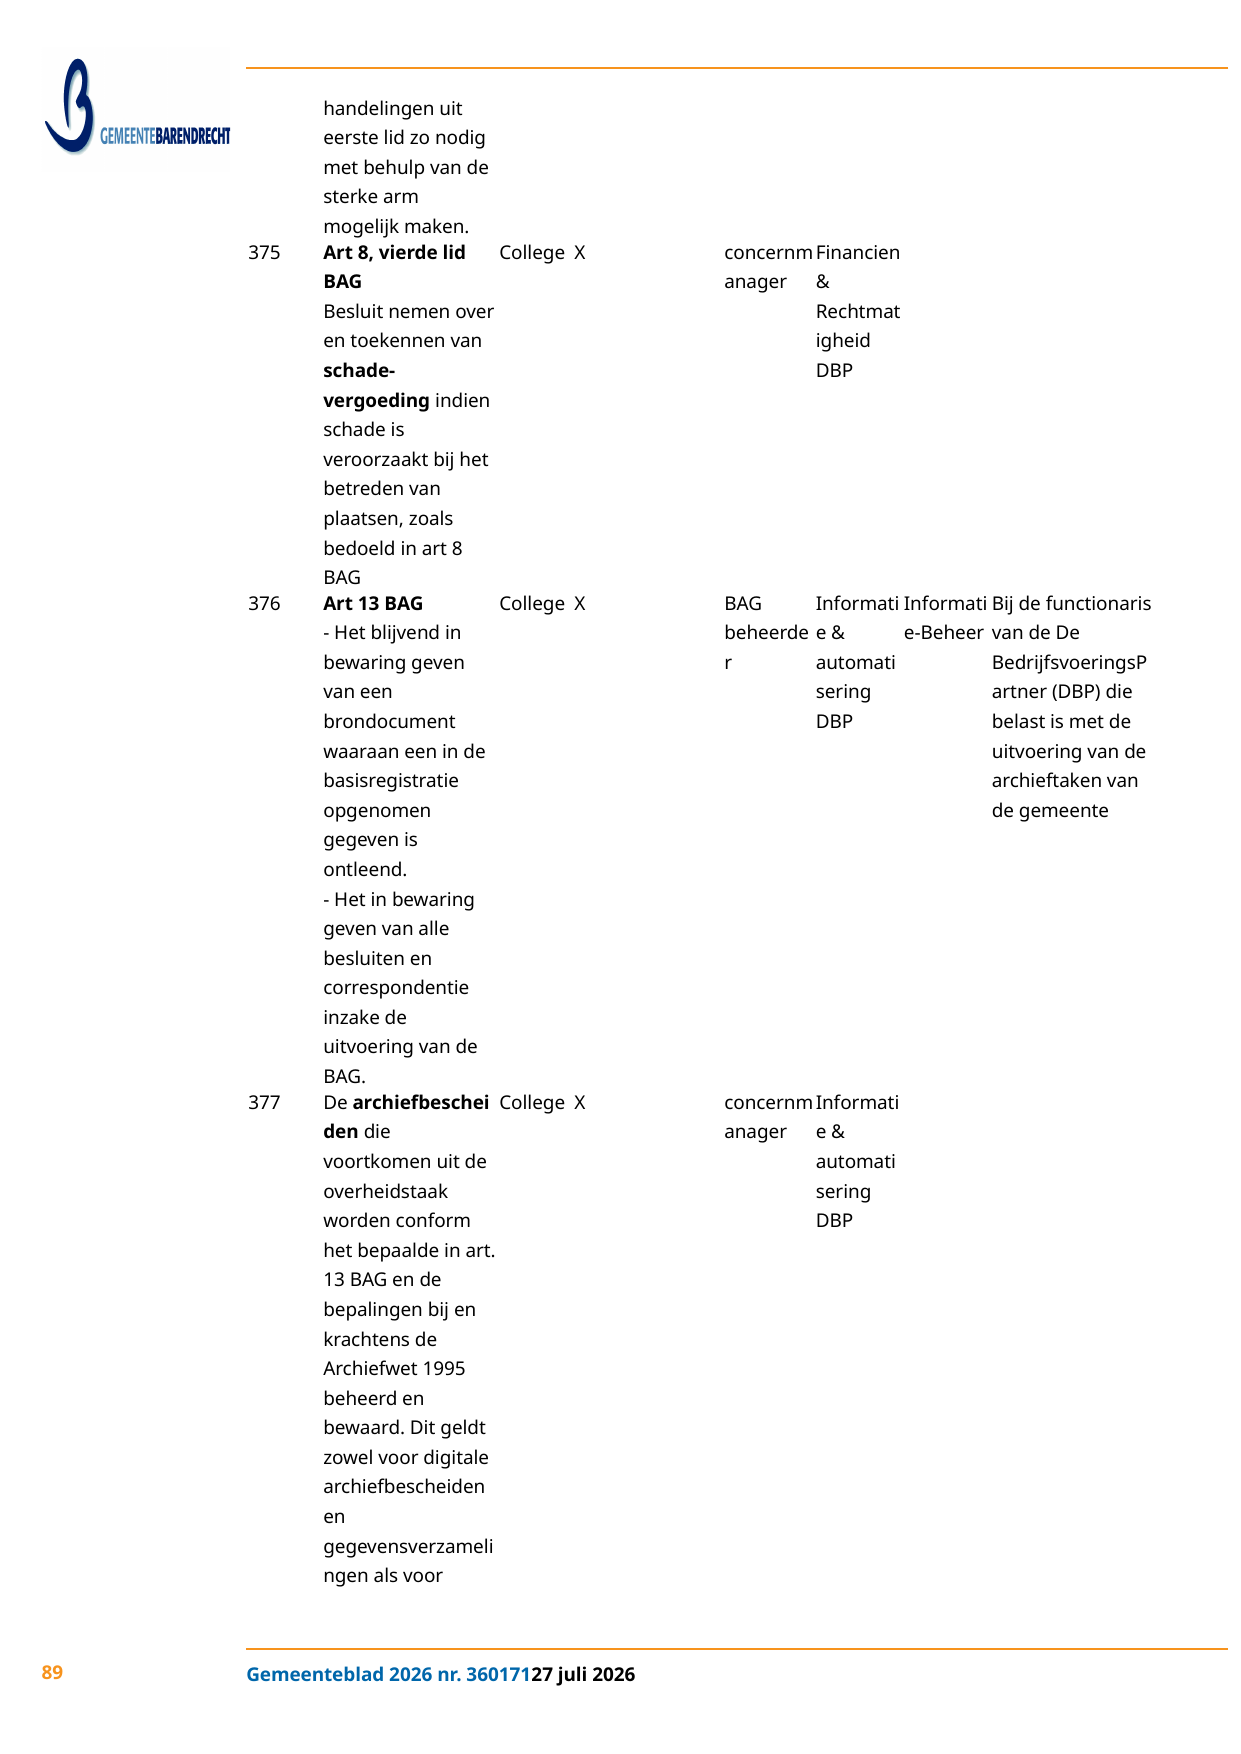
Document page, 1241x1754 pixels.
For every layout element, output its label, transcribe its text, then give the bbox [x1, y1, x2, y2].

table_cell X [574, 1089, 649, 1588]
table_cell Informatie-Beheer [904, 590, 992, 1089]
table_cell Art 13 BAG - Het blijvend in bewaring geven van een brondocument waaraan een in de basisregistratie opgenomen gegeven is ontleend. - Het in bewaring geven van alle besluiten en correspondentie inzake de uitvoering van de BAG. [323, 590, 499, 1089]
table_cell [649, 590, 724, 1089]
table_cell Bij de functionaris van de De BedrijfsvoeringsPartner (DBP) die belast is met de uitvoering van de archieftaken van de gemeente [992, 590, 1152, 1089]
table_cell College [499, 1089, 574, 1588]
table_cell Informatie & automatisering DBP [816, 1089, 904, 1588]
table_cell [816, 95, 904, 239]
table_cell X [574, 239, 649, 590]
table_cell 376 [248, 590, 323, 1089]
table_cell [992, 95, 1152, 239]
table_cell [904, 95, 992, 239]
picture [41, 47, 231, 172]
table_cell 375 [248, 239, 323, 590]
table_cell [992, 239, 1152, 590]
table_cell [649, 1089, 724, 1588]
table_cell X [574, 590, 649, 1089]
table_cell 377 [248, 1089, 323, 1588]
table_cell Financien & Rechtmatigheid DBP [816, 239, 904, 590]
table_cell Art 8, vierde lid BAG Besluit nemen over en toekennen van schade-vergoeding indien schade is veroorzaakt bij het betreden van plaatsen, zoals bedoeld in art 8 BAG [323, 239, 499, 590]
table_cell [904, 1089, 992, 1588]
table_cell College [499, 590, 574, 1089]
table_cell [574, 95, 649, 239]
table_cell [248, 95, 323, 239]
table_cell [499, 95, 574, 239]
table_cell Informatie & automatisering DBP [816, 590, 904, 1089]
table_cell [992, 1089, 1152, 1588]
table_cell handelingen uit eerste lid zo nodig met behulp van de sterke arm mogelijk maken. [323, 95, 499, 239]
table_cell [724, 95, 816, 239]
table_cell [649, 95, 724, 239]
table_cell BAG beheerder [724, 590, 816, 1089]
table_cell [649, 239, 724, 590]
table_cell concernmanager [724, 1089, 816, 1588]
table_cell De archiefbescheiden die voortkomen uit de overheidstaak worden conform het bepaalde in art. 13 BAG en de bepalingen bij en krachtens de Archiefwet 1995 beheerd en bewaard. Dit geldt zowel voor digitale archiefbescheiden en gegevensverzamelingen als voor [323, 1089, 499, 1588]
table_cell College [499, 239, 574, 590]
table_cell concernmanager [724, 239, 816, 590]
table_cell [904, 239, 992, 590]
